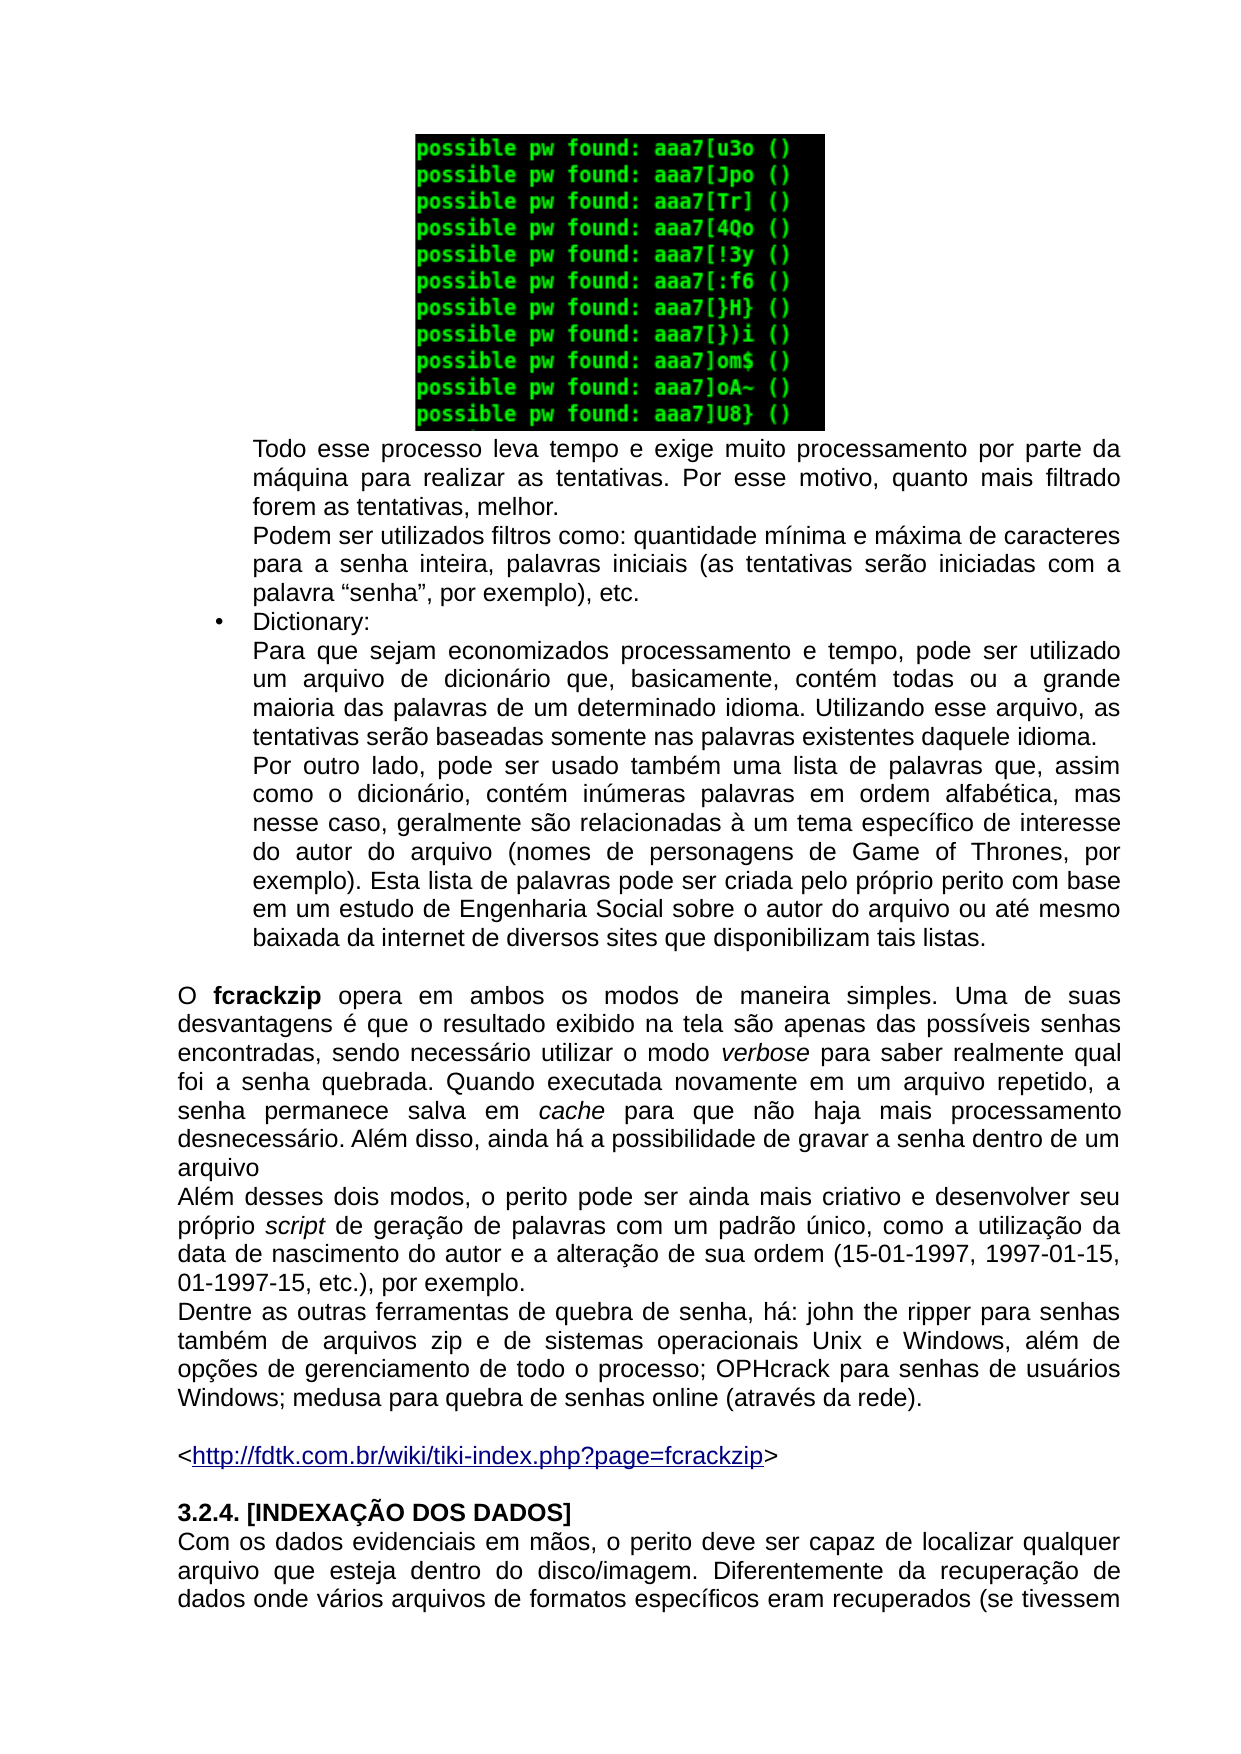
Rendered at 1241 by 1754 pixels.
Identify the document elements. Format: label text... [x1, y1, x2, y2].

text 3.2.4. [INDEXAÇÃO DOS DADOS] [177, 1498, 1122, 1527]
list Todo esse processo leva tempo e exige muito processamento por parte da máquina para realizar as tentativas. Por esse motivo, quanto mais filtrado forem as tentativas, melhor. [215, 434, 1122, 521]
text O fcrackzip opera em ambos os modos de maneira simples. Uma de suas desvantagens é que o resultado exibido na tela são apenas das possíveis senhas encontradas, sendo necessário utilizar o modo verbose para saber realmente qual foi a senha quebrada. Quando executada novamente em um arquivo repetido, a senha permanece salva em cache para que não haja mais processamento desnecessário. Além disso, ainda há a possibilidade de gravar a senha dentro de um arquivo [177, 981, 1122, 1182]
list Dictionary: [215, 607, 1122, 636]
list Podem ser utilizados filtros como: quantidade mínima e máxima de caracteres para a senha inteira, palavras iniciais (as tentativas serão iniciadas com a palavra “senha”, por exemplo), etc. [215, 521, 1122, 607]
text Com os dados evidenciais em mãos, o perito deve ser capaz de localizar qualquer arquivo que esteja dentro do disco/imagem. Diferentemente da recuperação de dados onde vários arquivos de formatos específicos eram recuperados (se tivessem [177, 1527, 1122, 1613]
text Dentre as outras ferramentas de quebra de senha, há: john the ripper para senhas também de arquivos zip e de sistemas operacionais Unix e Windows, além de opções de gerenciamento de todo o processo; OPHcrack para senhas de usuários Windows; medusa para quebra de senhas online (através da rede). [177, 1297, 1122, 1412]
text <http://fdtk.com.br/wiki/tiki-index.php?page=fcrackzip> [177, 1441, 1122, 1469]
text Além desses dois modos, o perito pode ser ainda mais criativo e desenvolver seu próprio script de geração de palavras com um padrão único, como a utilização da data de nascimento do autor e a alteração de sua ordem (15-01-1997, 1997-01-15, 01-1997-15, etc.), por exemplo. [177, 1182, 1122, 1297]
picture [415, 134, 825, 431]
list Por outro lado, pode ser usado também uma lista de palavras que, assim como o dicionário, contém inúmeras palavras em ordem alfabética, mas nesse caso, geralmente são relacionadas à um tema específico de interesse do autor do arquivo (nomes de personagens de Game of Thrones, por exemplo). Esta lista de palavras pode ser criada pelo próprio perito com base em um estudo de Engenharia Social sobre o autor do arquivo ou até mesmo baixada da internet de diversos sites que disponibilizam tais listas. [215, 751, 1122, 952]
list Para que sejam economizados processamento e tempo, pode ser utilizado um arquivo de dicionário que, basicamente, contém todas ou a grande maioria das palavras de um determinado idioma. Utilizando esse arquivo, as tentativas serão baseadas somente nas palavras existentes daquele idioma. [215, 636, 1122, 751]
